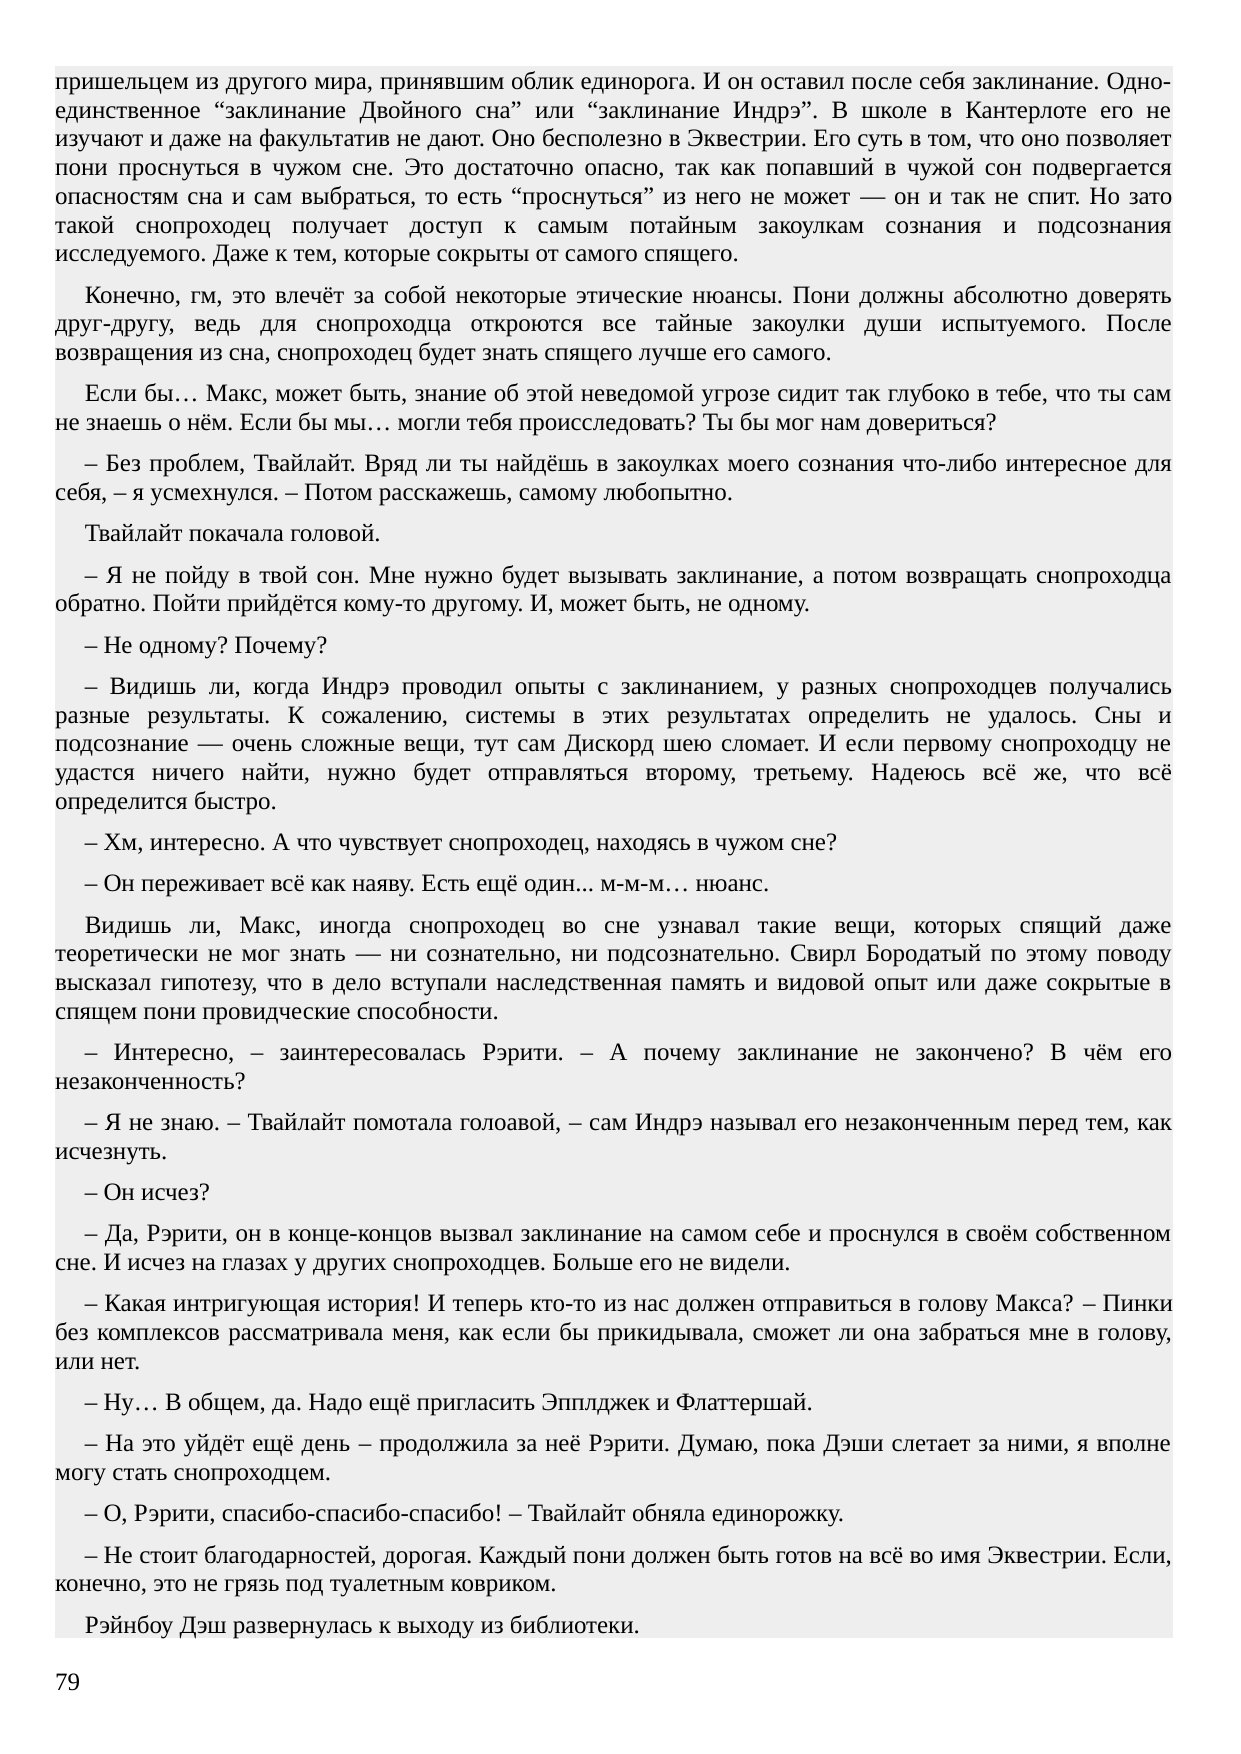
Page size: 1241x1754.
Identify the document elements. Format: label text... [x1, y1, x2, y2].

text Рэйнбоу Дэш развернулась к выходу из библиотеки. [55, 1610, 1173, 1638]
text пришельцем из другого мира, принявшим облик единорога. И он оставил после себя заклинание. Одно-единственное “заклинание Двойного сна” или “заклинание Индрэ”. В школе в Кантерлоте его не изучают и даже на факультатив не дают. Оно бесполезно в Эквестрии. Его суть в том, что оно позволяет пони проснуться в чужом сне. Это достаточно опасно, так как попавший в чужой сон подвергается опасностям сна и сам выбраться, то есть “проснуться” из него не может — он и так не спит. Но зато такой снопроходец получает доступ к самым потайным закоулкам сознания и подсознания исследуемого. Даже к тем, которые сокрыты от самого спящего. [55, 66, 1173, 267]
text – Какая интригующая история! И теперь кто-то из нас должен отправиться в голову Макса? – Пинки без комплексов рассматривала меня, как если бы прикидывала, сможет ли она забраться мне в голову, или нет. [55, 1288, 1173, 1375]
text – Без проблем, Твайлайт. Вряд ли ты найдёшь в закоулках моего сознания что-либо интересное для себя, – я усмехнулся. – Потом расскажешь, самому любопытно. [55, 448, 1173, 506]
text – Он переживает всё как наяву. Есть ещё один... м-м-м… нюанс. [55, 868, 1173, 897]
text – О, Рэрити, спасибо-спасибо-спасибо! – Твайлайт обняла единорожку. [55, 1498, 1173, 1527]
text – Хм, интересно. А что чувствует снопроходец, находясь в чужом сне? [55, 827, 1173, 856]
text Конечно, гм, это влечёт за собой некоторые этические нюансы. Пони должны абсолютно доверять друг-другу, ведь для снопроходца откроются все тайные закоулки души испытуемого. После возвращения из сна, снопроходец будет знать спящего лучше его самого. [55, 280, 1173, 366]
text – Интересно, – заинтересовалась Рэрити. – А почему заклинание не закончено? В чём его незаконченность? [55, 1037, 1173, 1095]
text – Ну… В общем, да. Надо ещё пригласить Эпплджек и Флаттершай. [55, 1387, 1173, 1416]
text – На это уйдёт ещё день – продолжила за неё Рэрити. Думаю, пока Дэши слетает за ними, я вполне могу стать снопроходцем. [55, 1428, 1173, 1486]
text Если бы… Макс, может быть, знание об этой неведомой угрозе сидит так глубоко в тебе, что ты сам не знаешь о нём. Если бы мы… могли тебя происследовать? Ты бы мог нам довериться? [55, 378, 1173, 436]
text – Не стоит благодарностей, дорогая. Каждый пони должен быть готов на всё во имя Эквестрии. Если, конечно, это не грязь под туалетным ковриком. [55, 1540, 1173, 1597]
text – Он исчез? [55, 1177, 1173, 1206]
text Видишь ли, Макс, иногда снопроходец во сне узнавал такие вещи, которых спящий даже теоретически не мог знать — ни сознательно, ни подсознательно. Свирл Бородатый по этому поводу высказал гипотезу, что в дело вступали наследственная память и видовой опыт или даже сокрытые в спящем пони провидческие способности. [55, 910, 1173, 1025]
text Твайлайт покачала головой. [55, 518, 1173, 547]
text – Я не знаю. – Твайлайт помотала голоавой, – сам Индрэ называл его незаконченным перед тем, как исчезнуть. [55, 1107, 1173, 1165]
text – Я не пойду в твой сон. Мне нужно будет вызывать заклинание, а потом возвращать снопроходца обратно. Пойти прийдётся кому-то другому. И, может быть, не одному. [55, 560, 1173, 617]
text – Не одному? Почему? [55, 630, 1173, 658]
text – Видишь ли, когда Индрэ проводил опыты с заклинанием, у разных снопроходцев получались разные результаты. К сожалению, системы в этих результатах определить не удалось. Сны и подсознание — очень сложные вещи, тут сам Дискорд шею сломает. И если первому снопроходцу не удастся ничего найти, нужно будет отправляться второму, третьему. Надеюсь всё же, что всё определится быстро. [55, 671, 1173, 815]
text – Да, Рэрити, он в конце-концов вызвал заклинание на самом себе и проснулся в своём собственном сне. И исчез на глазах у других снопроходцев. Больше его не видели. [55, 1218, 1173, 1276]
